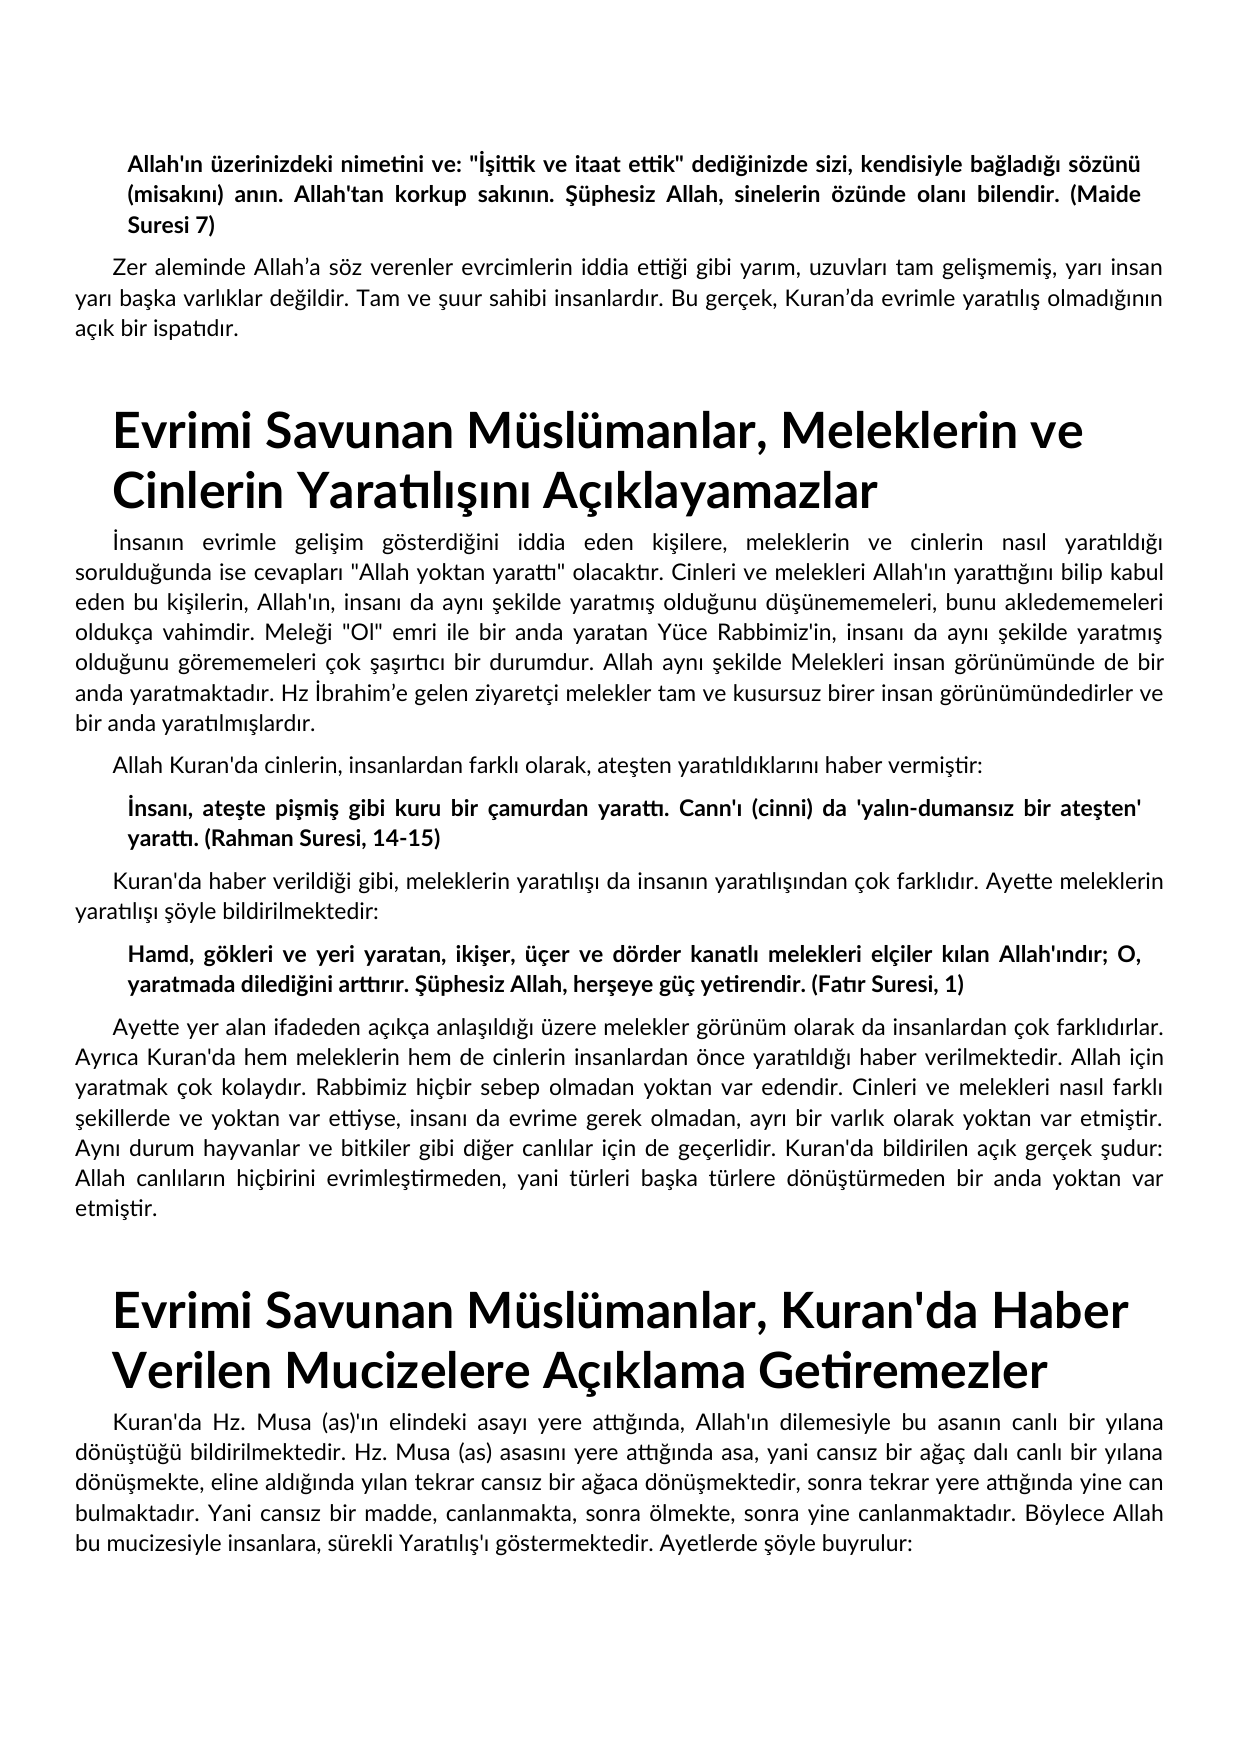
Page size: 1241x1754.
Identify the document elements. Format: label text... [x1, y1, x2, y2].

subtitle Evrimi Savunan Müslümanlar, Kuran'da Haber Verilen Mucizelere Açıklama Getiremezler [112, 1279, 1165, 1399]
text Ayette yer alan ifadeden açıkça anlaşıldığı üzere melekler görünüm olarak da insanlardan çok farklıdırlar. Ayrıca Kuran'da hem meleklerin hem de cinlerin insanlardan önce yaratıldığı haber verilmektedir. Allah için yaratmak çok kolaydır. Rabbimiz hiçbir sebep olmadan yoktan var edendir. Cinleri ve melekleri nasıl farklı şekillerde ve yoktan var ettiyse, insanı da evrime gerek olmadan, ayrı bir varlık olarak yoktan var etmiştir. Aynı durum hayvanlar ve bitkiler gibi diğer canlılar için de geçerlidir. Kuran'da bildirilen açık gerçek şudur: Allah canlıların hiçbirini evrimleştirmeden, yani türleri başka türlere dönüştürmeden bir anda yoktan var etmiştir. [75, 1013, 1165, 1221]
text Allah'ın üzerinizdeki nimetini ve: "İşittik ve itaat ettik" dediğinizde sizi, kendisiyle bağladığı sözünü (misakını) anın. Allah'tan korkup sakının. Şüphesiz Allah, sinelerin özünde olanı bilendir. (Maide Suresi 7) [127, 150, 1143, 238]
text İnsanı, ateşte pişmiş gibi kuru bir çamurdan yarattı. Cann'ı (cinni) da 'yalın-dumansız bir ateşten' yarattı. (Rahman Suresi, 14-15) [127, 794, 1143, 852]
text Kuran'da Hz. Musa (as)'ın elindeki asayı yere attığında, Allah'ın dilemesiyle bu asanın canlı bir yılana dönüştüğü bildirilmektedir. Hz. Musa (as) asasını yere attığında asa, yani cansız bir ağaç dalı canlı bir yılana dönüşmekte, eline aldığında yılan tekrar cansız bir ağaca dönüşmektedir, sonra tekrar yere attığında yine can bulmaktadır. Yani cansız bir madde, canlanmakta, sonra ölmekte, sonra yine canlanmaktadır. Böylece Allah bu mucizesiyle insanlara, sürekli Yaratılış'ı göstermektedir. Ayetlerde şöyle buyrulur: [75, 1408, 1165, 1556]
text Zer aleminde Allah’a söz verenler evrcimlerin iddia ettiği gibi yarım, uzuvları tam gelişmemiş, yarı insan yarı başka varlıklar değildir. Tam ve şuur sahibi insanlardır. Bu gerçek, Kuran’da evrimle yaratılış olmadığının açık bir ispatıdır. [75, 253, 1165, 341]
text Hamd, gökleri ve yeri yaratan, ikişer, üçer ve dörder kanatlı melekleri elçiler kılan Allah'ındır; O, yaratmada dilediğini arttırır. Şüphesiz Allah, herşeye güç yetirendir. (Fatır Suresi, 1) [127, 940, 1143, 997]
text Allah Kuran'da cinlerin, insanlardan farklı olarak, ateşten yaratıldıklarını haber vermiştir: [75, 751, 1165, 779]
text Kuran'da haber verildiği gibi, meleklerin yaratılışı da insanın yaratılışından çok farklıdır. Ayette meleklerin yaratılışı şöyle bildirilmektedir: [75, 867, 1165, 924]
subtitle Evrimi Savunan Müslümanlar, Meleklerin ve Cinlerin Yaratılışını Açıklayamazlar [112, 399, 1165, 519]
text İnsanın evrimle gelişim gösterdiğini iddia eden kişilere, meleklerin ve cinlerin nasıl yaratıldığı sorulduğunda ise cevapları "Allah yoktan yarattı" olacaktır. Cinleri ve melekleri Allah'ın yarattığını bilip kabul eden bu kişilerin, Allah'ın, insanı da aynı şekilde yaratmış olduğunu düşünememeleri, bunu akledememeleri oldukça vahimdir. Meleği "Ol" emri ile bir anda yaratan Yüce Rabbimiz'in, insanı da aynı şekilde yaratmış olduğunu görememeleri çok şaşırtıcı bir durumdur. Allah aynı şekilde Melekleri insan görünümünde de bir anda yaratmaktadır. Hz İbrahim’e gelen ziyaretçi melekler tam ve kusursuz birer insan görünümündedirler ve bir anda yaratılmışlardır. [75, 527, 1165, 736]
